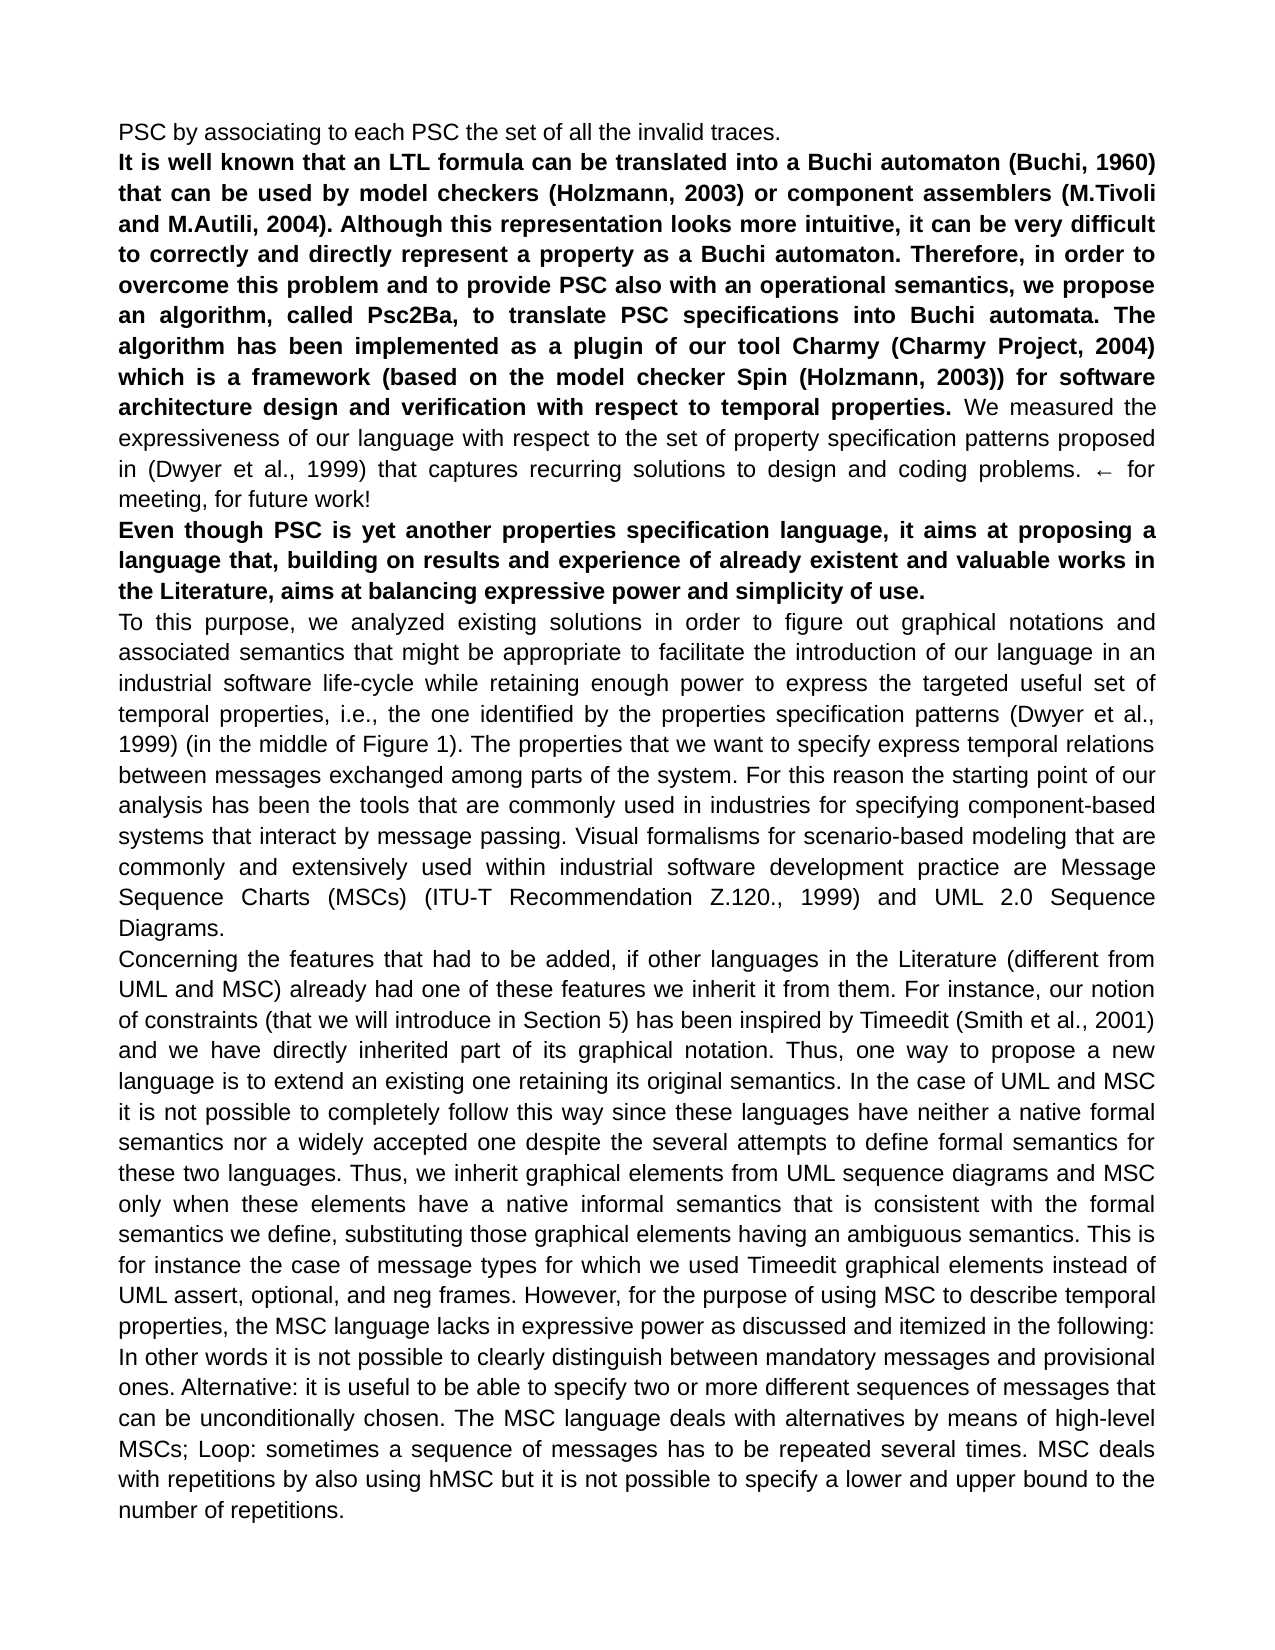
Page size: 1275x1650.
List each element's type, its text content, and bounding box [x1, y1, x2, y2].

text It is well known that an LTL formula can be translated into a Buchi automaton (Buchi, 1960) that can be used by model checkers (Holzmann, 2003) or component assemblers (M.Tivoli and M.Autili, 2004). Although this representation looks more intuitive, it can be very difficult to correctly and directly represent a property as a Buchi automaton. Therefore, in order to overcome this problem and to provide PSC also with an operational semantics, we propose an algorithm, called Psc2Ba, to translate PSC specifications into Buchi automata. The algorithm has been implemented as a plugin of our tool Charmy (Charmy Project, 2004) which is a framework (based on the model checker Spin (Holzmann, 2003)) for software architecture design and verification with respect to temporal properties. We measured the expressiveness of our language with respect to the set of property specification patterns proposed in (Dwyer et al., 1999) that captures recurring solutions to design and coding problems. ← for meeting, for future work! [118, 149, 1157, 512]
text Even though PSC is yet another properties specification language, it aims at proposing a language that, building on results and experience of already existent and valuable works in the Literature, aims at balancing expressive power and simplicity of use. [118, 516, 1157, 604]
text Concerning the features that had to be added, if other languages in the Literature (different from UML and MSC) already had one of these features we inherit it from them. For instance, our notion of constraints (that we will introduce in Section 5) has been inspired by Timeedit (Smith et al., 2001) and we have directly inherited part of its graphical notation. Thus, one way to propose a new language is to extend an existing one retaining its original semantics. In the case of UML and MSC it is not possible to completely follow this way since these languages have neither a native formal semantics nor a widely accepted one despite the several attempts to define formal semantics for these two languages. Thus, we inherit graphical elements from UML sequence diagrams and MSC only when these elements have a native informal semantics that is consistent with the formal semantics we define, substituting those graphical elements having an ambiguous semantics. This is for instance the case of message types for which we used Timeedit graphical elements instead of UML assert, optional, and neg frames. However, for the purpose of using MSC to describe temporal properties, the MSC language lacks in expressive power as discussed and itemized in the following: In other words it is not possible to clearly distinguish between mandatory messages and provisional ones. Alternative: it is useful to be able to specify two or more different sequences of messages that can be unconditionally chosen. The MSC language deals with alternatives by means of high-level MSCs; Loop: sometimes a sequence of messages has to be repeated several times. MSC deals with repetitions by also using hMSC but it is not possible to specify a lower and upper bound to the number of repetitions. [118, 945, 1157, 1523]
text PSC by associating to each PSC the set of all the invalid traces. [118, 118, 1157, 145]
text To this purpose, we analyzed existing solutions in order to figure out graphical notations and associated semantics that might be appropriate to facilitate the introduction of our language in an industrial software life-cycle while retaining enough power to express the targeted useful set of temporal properties, i.e., the one identified by the properties specification patterns (Dwyer et al., 1999) (in the middle of Figure 1). The properties that we want to specify express temporal relations between messages exchanged among parts of the system. For this reason the starting point of our analysis has been the tools that are commonly used in industries for specifying component-based systems that interact by message passing. Visual formalisms for scenario-based modeling that are commonly and extensively used within industrial software development practice are Message Sequence Charts (MSCs) (ITU-T Recommendation Z.120., 1999) and UML 2.0 Sequence Diagrams. [118, 608, 1157, 941]
